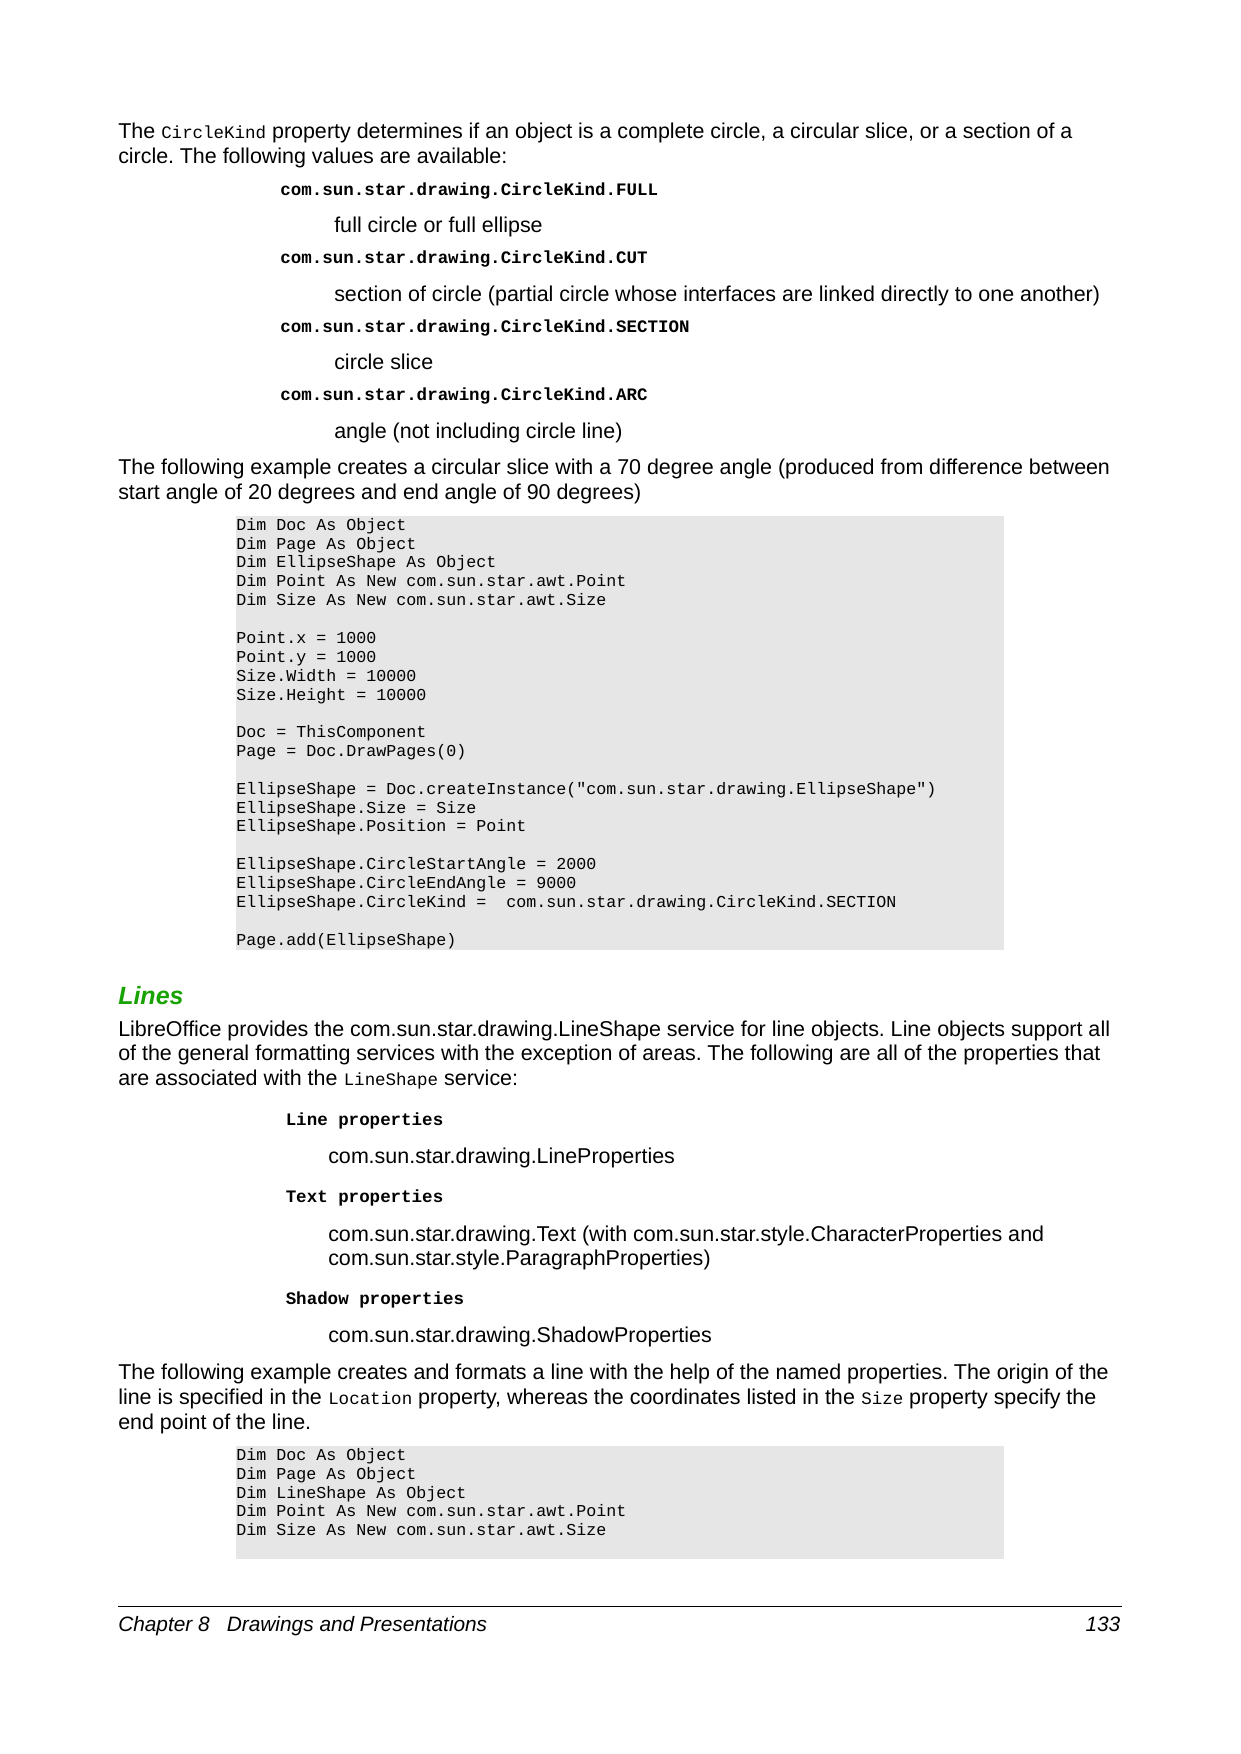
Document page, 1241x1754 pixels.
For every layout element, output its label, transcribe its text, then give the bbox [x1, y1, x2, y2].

text The CircleKind property determines if an object is a complete circle, a circular slice, or a section of a circle. The following values are available: [118, 118, 1122, 168]
subtitle Lines [118, 981, 1122, 1010]
list com.sun.star.drawing.LineProperties [328, 1144, 1122, 1168]
text Dim Doc As Object Dim Page As Object Dim EllipseShape As Object Dim Point As New com.sun.star.awt.Point Dim Size As New com.sun.star.awt.Size Point.x = 1000 Point.y = 1000 Size.Width = 10000 Size.Height = 10000 Doc = ThisComponent Page = Doc.DrawPages(0) EllipseShape = Doc.createInstance("com.sun.star.drawing.EllipseShape") EllipseShape.Size = Size EllipseShape.Position = Point EllipseShape.CircleStartAngle = 2000 EllipseShape.CircleEndAngle = 9000 EllipseShape.CircleKind = com.sun.star.drawing.CircleKind.SECTION Page.add(EllipseShape) [236, 516, 1004, 950]
list Shadow properties [280, 1282, 1122, 1311]
text Dim Doc As Object Dim Page As Object Dim LineShape As Object Dim Point As New com.sun.star.awt.Point Dim Size As New com.sun.star.awt.Size [236, 1446, 1004, 1559]
list com.sun.star.drawing.Text (with com.sun.star.style.CharacterProperties and com.sun.star.style.ParagraphProperties) [328, 1221, 1122, 1270]
list com.sun.star.drawing.CircleKind.CUT [280, 249, 1122, 269]
text LibreOffice provides the com.sun.star.drawing.LineShape service for line objects. Line objects support all of the general formatting services with the exception of areas. The following are all of the properties that are associated with the LineShape service: [118, 1016, 1122, 1091]
list section of circle (partial circle whose interfaces are linked directly to one another) [328, 281, 1122, 306]
text The following example creates a circular slice with a 70 degree angle (produced from difference between start angle of 20 degrees and end angle of 90 degrees) [118, 454, 1122, 504]
list com.sun.star.drawing.CircleKind.ARC [280, 386, 1122, 406]
list angle (not including circle line) [328, 418, 1122, 442]
list circle slice [328, 349, 1122, 374]
list com.sun.star.drawing.CircleKind.SECTION [280, 318, 1122, 337]
text The following example creates and formats a line with the help of the named properties. The origin of the line is specified in the Location property, whereas the coordinates listed in the Size property specify the end point of the line. [118, 1359, 1122, 1434]
list Line properties [280, 1103, 1122, 1132]
list com.sun.star.drawing.ShadowProperties [328, 1322, 1122, 1347]
list com.sun.star.drawing.CircleKind.FULL [280, 181, 1122, 201]
list Text properties [280, 1180, 1122, 1209]
list full circle or full ellipse [328, 212, 1122, 237]
